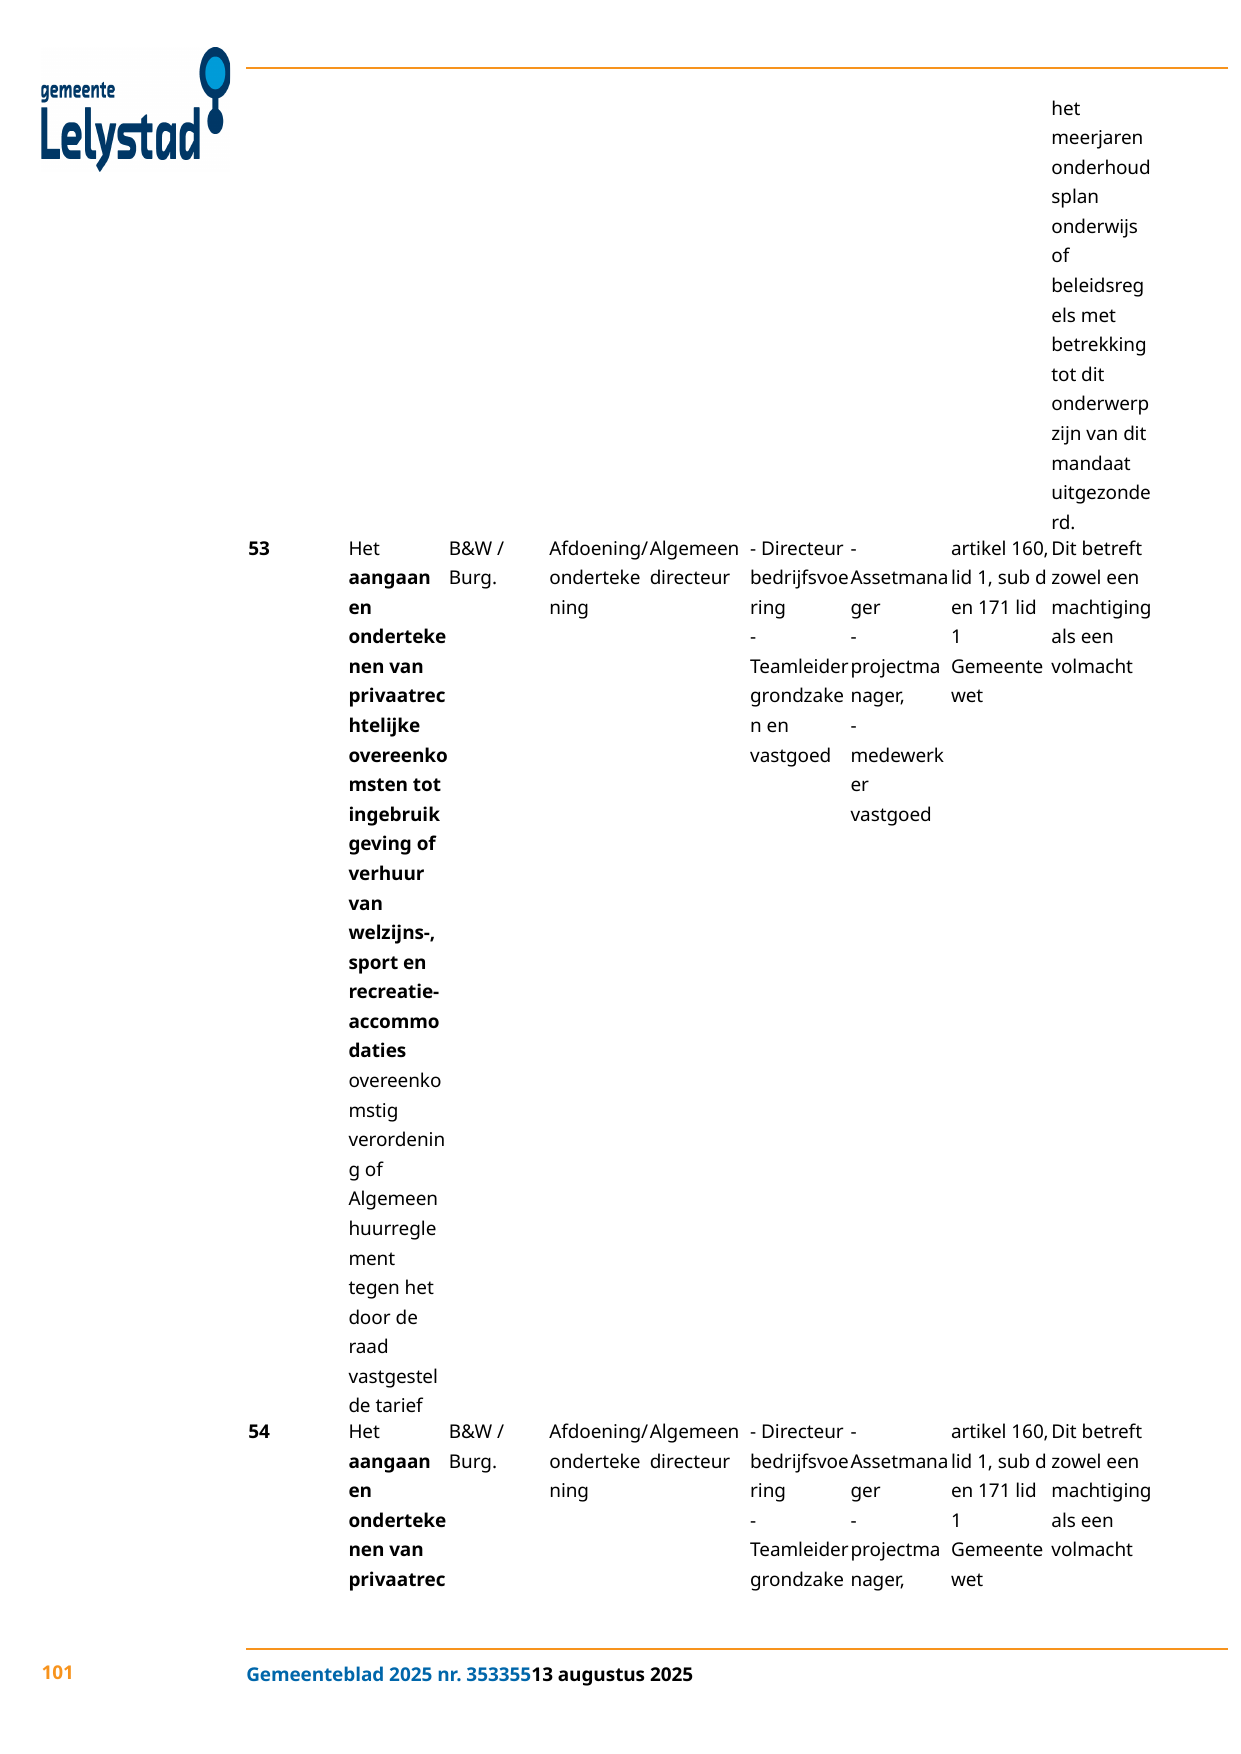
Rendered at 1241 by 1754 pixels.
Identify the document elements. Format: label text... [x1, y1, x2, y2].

table_cell - Assetmanager - projectmanager, - medewerker vastgoed [850, 535, 951, 1418]
table_cell [248, 95, 348, 535]
table_cell [348, 95, 449, 535]
table_cell Afdoening/ondertekening [549, 535, 649, 1418]
table_cell - Directeur bedrijfsvoering - Teamleider grondzaken en vastgoed [750, 535, 850, 1418]
table_cell het meerjaren onderhoudsplan onderwijs of beleidsregels met betrekking tot dit onderwerp zijn van dit mandaat uitgezonderd. [1051, 95, 1152, 535]
table_cell Afdoening/ondertekening [549, 1418, 649, 1592]
table_cell artikel 160, lid 1, sub d en 171 lid 1 Gemeentewet [951, 535, 1051, 1418]
table_cell Het aangaan en ondertekenen van privaatrechtelijke overeenkomsten tot ingebruikgeving of verhuur van welzijns-, sport en recreatie-accommodaties overeenkomstig verordening of Algemeen huurreglement tegen het door de raad vastgestelde tarief [348, 535, 449, 1418]
table_cell Algemeen directeur [650, 535, 750, 1418]
table_cell B&W / Burg. [449, 1418, 549, 1592]
table_cell - Directeur bedrijfsvoering - Teamleider grondzake [750, 1418, 850, 1592]
table_cell [650, 95, 750, 535]
table_cell B&W / Burg. [449, 535, 549, 1418]
table_cell - Assetmanager - projectmanager, [850, 1418, 951, 1592]
table_cell Algemeen directeur [650, 1418, 750, 1592]
picture [41, 47, 231, 172]
table_cell 53 [248, 535, 348, 1418]
table_cell Dit betreft zowel een machtiging als een volmacht [1051, 535, 1152, 1418]
table_cell 54 [248, 1418, 348, 1592]
table_cell [850, 95, 951, 535]
table_cell [951, 95, 1051, 535]
table_cell [750, 95, 850, 535]
table_cell [549, 95, 649, 535]
table_cell Het aangaan en ondertekenen van privaatrec [348, 1418, 449, 1592]
table_cell [449, 95, 549, 535]
table_cell Dit betreft zowel een machtiging als een volmacht [1051, 1418, 1152, 1592]
table_cell artikel 160, lid 1, sub d en 171 lid 1 Gemeentewet [951, 1418, 1051, 1592]
